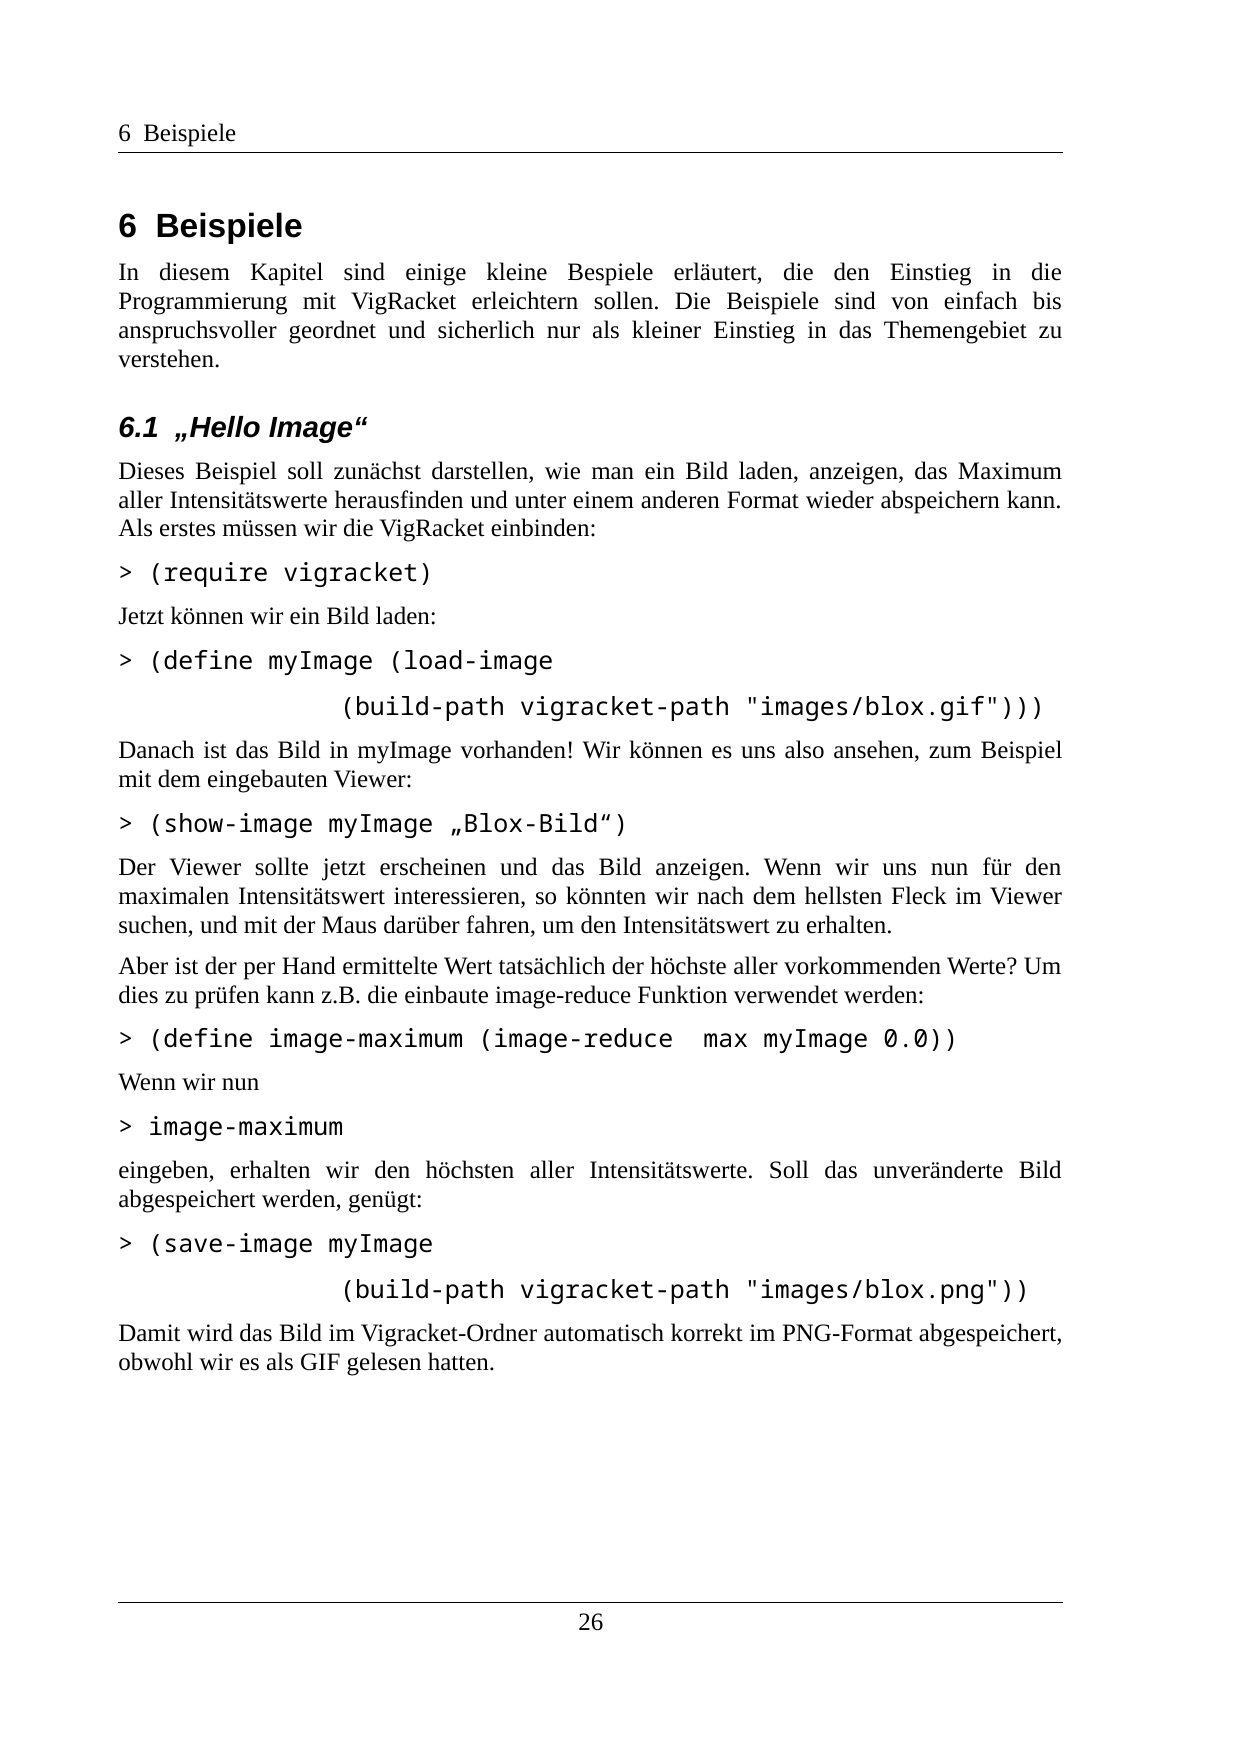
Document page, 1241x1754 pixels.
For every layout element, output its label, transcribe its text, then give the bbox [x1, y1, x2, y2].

text Wenn wir nun [118, 1067, 1063, 1096]
text Aber ist der per Hand ermittelte Wert tatsächlich der höchste aller vorkommenden Werte? Um dies zu prüfen kann z.B. die einbaute image-reduce Funktion verwendet werden: [118, 951, 1063, 1008]
text Damit wird das Bild im Vigracket-Ordner automatisch korrekt im PNG-Format abgespeichert, obwohl wir es als GIF gelesen hatten. [118, 1318, 1063, 1376]
text (build-path vigracket-path "images/blox.gif"))) [118, 689, 1063, 723]
text > (define image-maximum (image-reduce max myImage 0.0)) [118, 1021, 1063, 1055]
text In diesem Kapitel sind einige kleine Bespiele erläutert, die den Einstieg in die Programmierung mit VigRacket erleichtern sollen. Die Beispiele sind von einfach bis anspruchsvoller geordnet und sicherlich nur als kleiner Einstieg in das Themengebiet zu verstehen. [118, 257, 1063, 372]
text Der Viewer sollte jetzt erscheinen und das Bild anzeigen. Wenn wir uns nun für den maximalen Intensitätswert interessieren, so könnten wir nach dem hellsten Fleck im Viewer suchen, und mit der Maus darüber fahren, um den Intensitätswert zu erhalten. [118, 852, 1063, 938]
text > (require vigracket) [118, 555, 1063, 589]
text > (define myImage (load-image [118, 642, 1063, 677]
text > image-maximum [118, 1109, 1063, 1143]
text Dieses Beispiel soll zunächst darstellen, wie man ein Bild laden, anzeigen, das Maximum aller Intensitätswerte herausfinden und unter einem anderen Format wieder abspeichern kann. Als erstes müssen wir die VigRacket einbinden: [118, 456, 1063, 542]
text > (show-image myImage „Blox-Bild“) [118, 806, 1063, 840]
text Jetzt können wir ein Bild laden: [118, 601, 1063, 630]
text Danach ist das Bild in myImage vorhanden! Wir können es uns also ansehen, zum Beispiel mit dem eingebauten Viewer: [118, 736, 1063, 793]
text > (save-image myImage [118, 1225, 1063, 1259]
text (build-path vigracket-path "images/blox.png")) [118, 1272, 1063, 1306]
subtitle 6.1 „Hello Image“ [118, 410, 1063, 443]
text eingeben, erhalten wir den höchsten aller Intensitätswerte. Soll das unveränderte Bild abgespeichert werden, genügt: [118, 1155, 1063, 1213]
subtitle 6 Beispiele [118, 206, 1063, 245]
